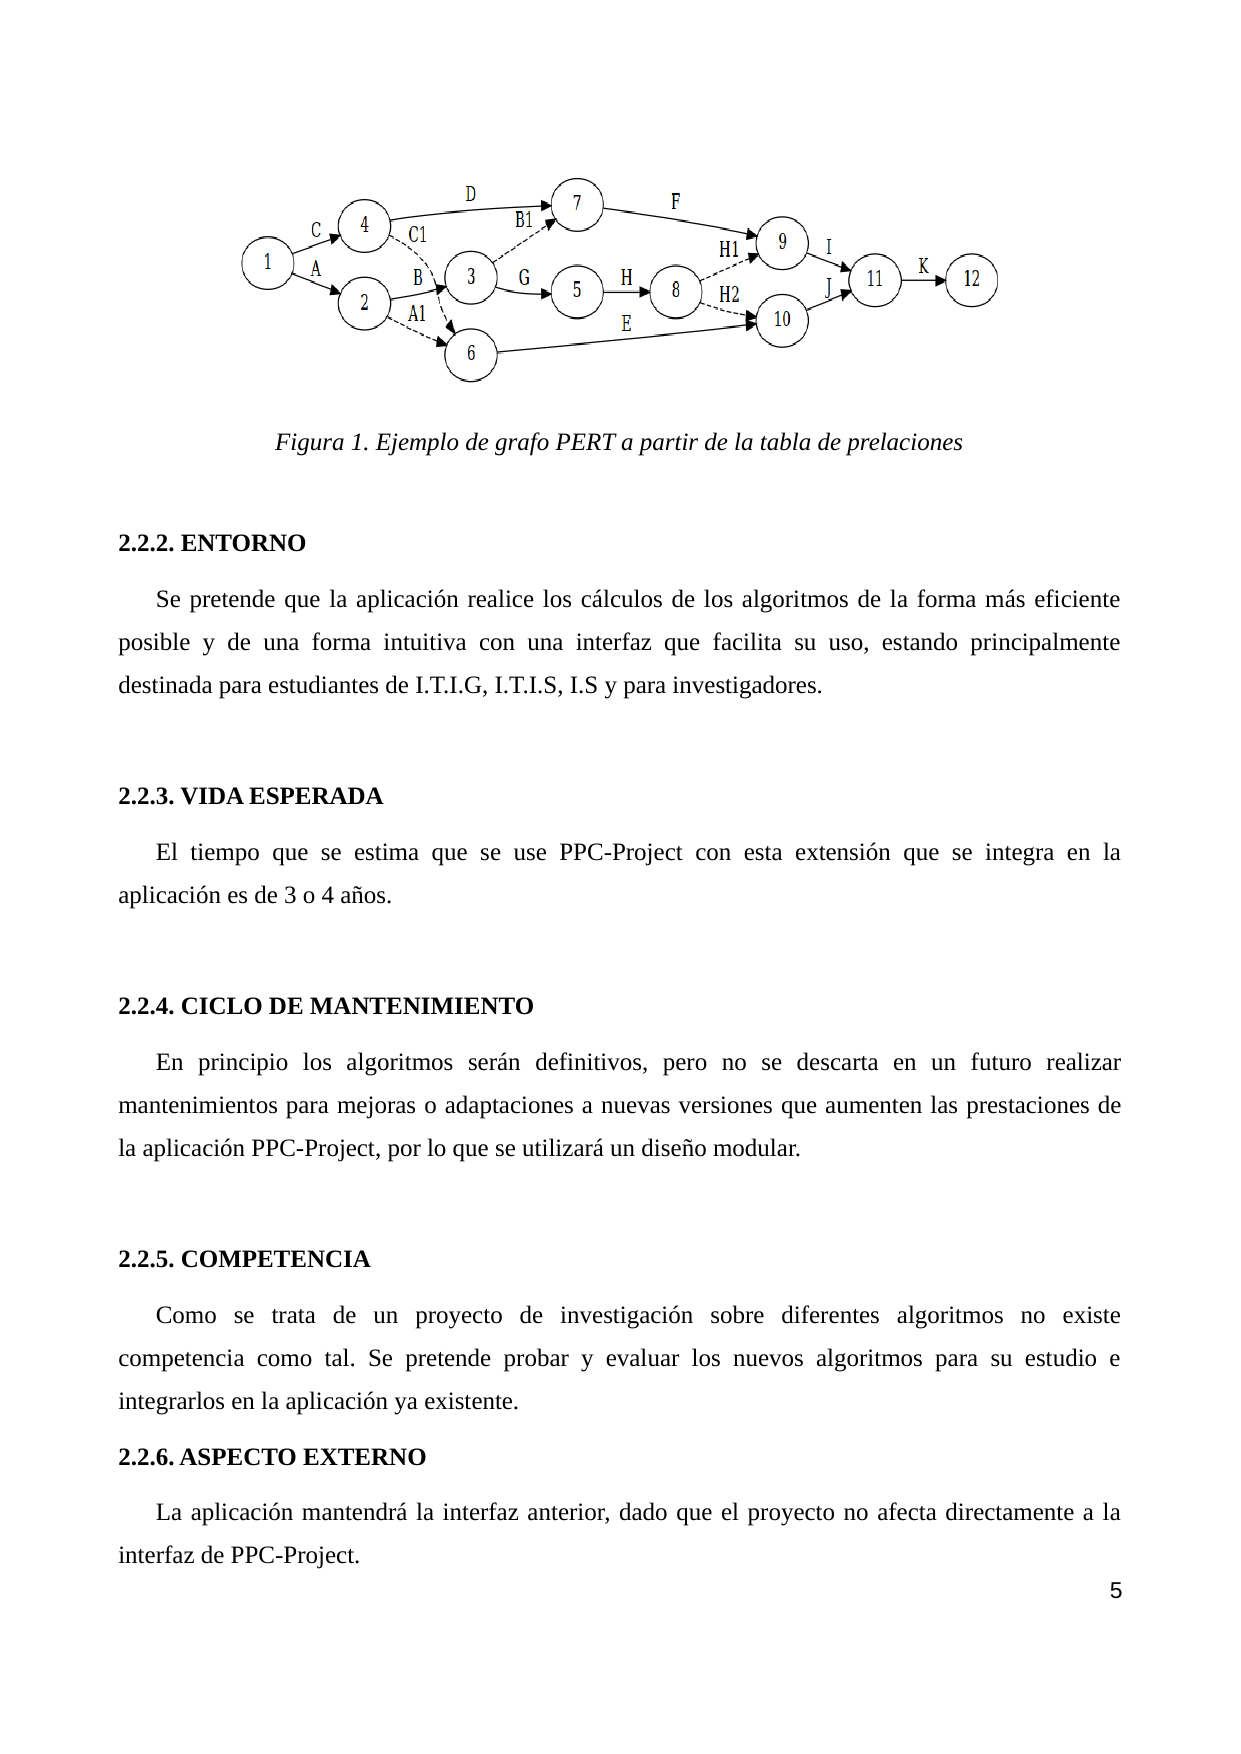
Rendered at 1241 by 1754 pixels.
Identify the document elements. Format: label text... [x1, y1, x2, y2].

text La aplicación mantendrá la interfaz anterior, dado que el proyecto no afecta directamente a la interfaz de PPC-Project. [118, 1497, 1122, 1569]
text Se pretende que la aplicación realice los cálculos de los algoritmos de la forma más eficiente posible y de una forma intuitiva con una interfaz que facilita su uso, estando principalmente destinada para estudiantes de I.T.I.G, I.T.I.S, I.S y para investigadores. [118, 584, 1122, 699]
text 2.2.5. COMPETENCIA [118, 1244, 1122, 1273]
text 2.2.6. ASPECTO EXTERNO [118, 1442, 1122, 1471]
picture [239, 177, 1001, 389]
text Figura 1. Ejemplo de grafo PERT a partir de la tabla de prelaciones [118, 427, 1122, 456]
text 2.2.3. VIDA ESPERADA [118, 781, 1122, 810]
text 2.2.4. CICLO DE MANTENIMIENTO [118, 991, 1122, 1020]
text El tiempo que se estima que se use PPC-Project con esta extensión que se integra en la aplicación es de 3 o 4 años. [118, 837, 1122, 909]
text Como se trata de un proyecto de investigación sobre diferentes algoritmos no existe competencia como tal. Se pretende probar y evaluar los nuevos algoritmos para su estudio e integrarlos en la aplicación ya existente. [118, 1300, 1122, 1415]
text 2.2.2. ENTORNO [118, 528, 1122, 557]
text En principio los algoritmos serán definitivos, pero no se descarta en un futuro realizar mantenimientos para mejoras o adaptaciones a nuevas versiones que aumenten las prestaciones de la aplicación PPC-Project, por lo que se utilizará un diseño modular. [118, 1047, 1122, 1162]
